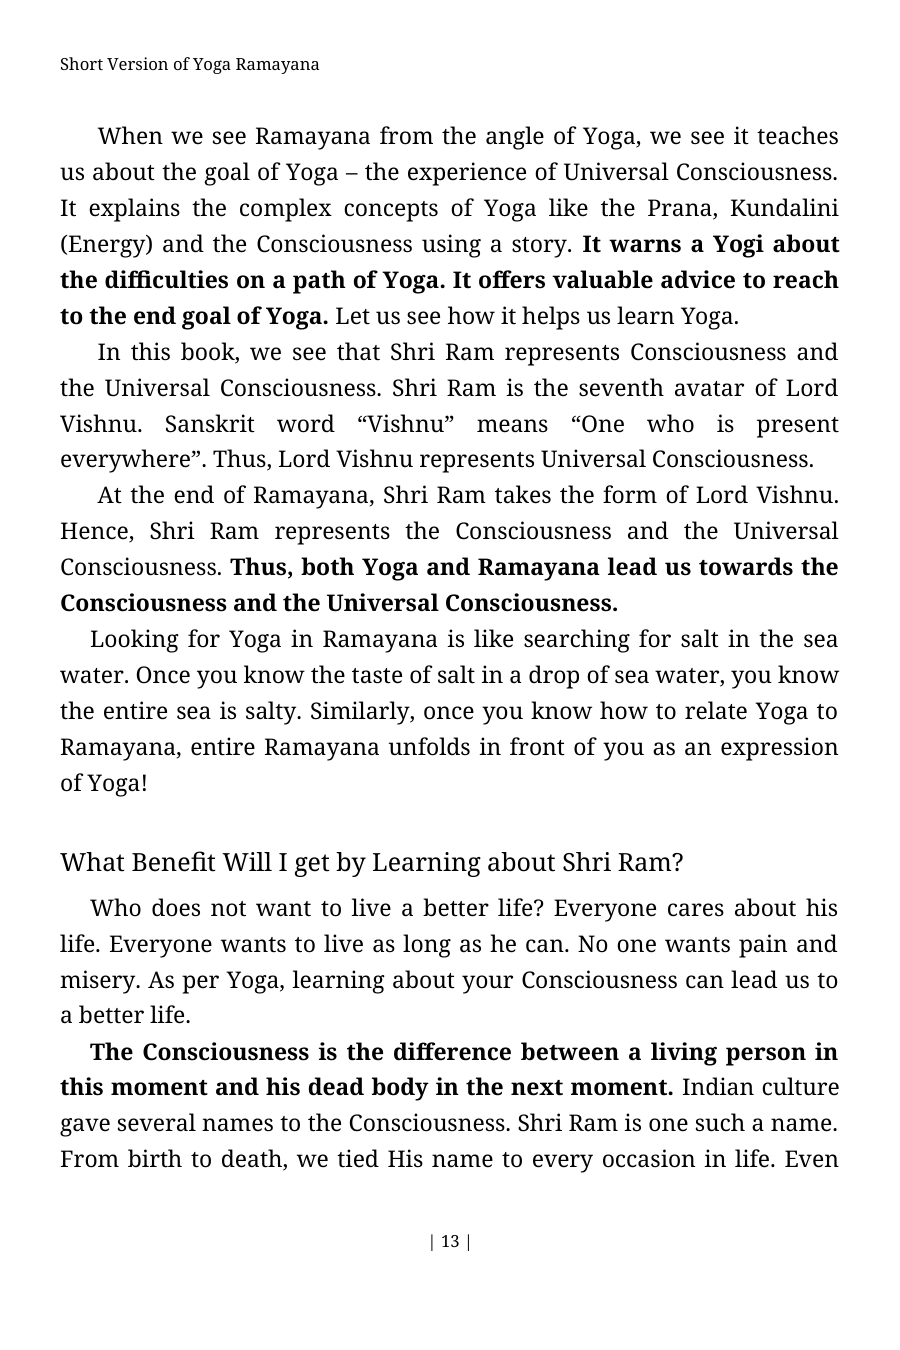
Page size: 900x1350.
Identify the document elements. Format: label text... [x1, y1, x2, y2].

text Looking for Yoga in Ramayana is like searching for salt in the sea water. Once you know the taste of salt in a drop of sea water, you know the entire sea is salty. Similarly, once you know how to relate Yoga to Ramayana, entire Ramayana unfolds in front of you as an expression of Yoga! [60, 623, 840, 798]
subtitle What Benefit Will I get by Learning about Shri Ram? [60, 844, 840, 878]
text At the end of Ramayana, Shri Ram takes the form of Lord Vishnu. Hence, Shri Ram represents the Consciousness and the Universal Consciousness. Thus, both Yoga and Ramayana lead us towards the Consciousness and the Universal Consciousness. [60, 479, 840, 618]
text When we see Ramayana from the angle of Yoga, we see it teaches us about the goal of Yoga – the experience of Universal Consciousness. It explains the complex concepts of Yoga like the Prana, Kundalini (Energy) and the Consciousness using a story. It warns a Yogi about the difficulties on a path of Yoga. It offers valuable advice to reach to the end goal of Yoga. Let us see how it helps us learn Yoga. [60, 120, 840, 331]
text The Consciousness is the difference between a living person in this moment and his dead body in the next moment. Indian culture gave several names to the Consciousness. Shri Ram is one such a name. From birth to death, we tied His name to every occasion in life. Even [60, 1035, 840, 1174]
text Who does not want to live a better life? Everyone cares about his life. Everyone wants to live as long as he can. No one wants pain and misery. As per Yoga, learning about your Consciousness can lead us to a better life. [60, 892, 840, 1031]
text In this book, we see that Shri Ram represents Consciousness and the Universal Consciousness. Shri Ram is the seventh avatar of Lord Vishnu. Sanskrit word “Vishnu” means “One who is present everywhere”. Thus, Lord Vishnu represents Universal Consciousness. [60, 336, 840, 475]
